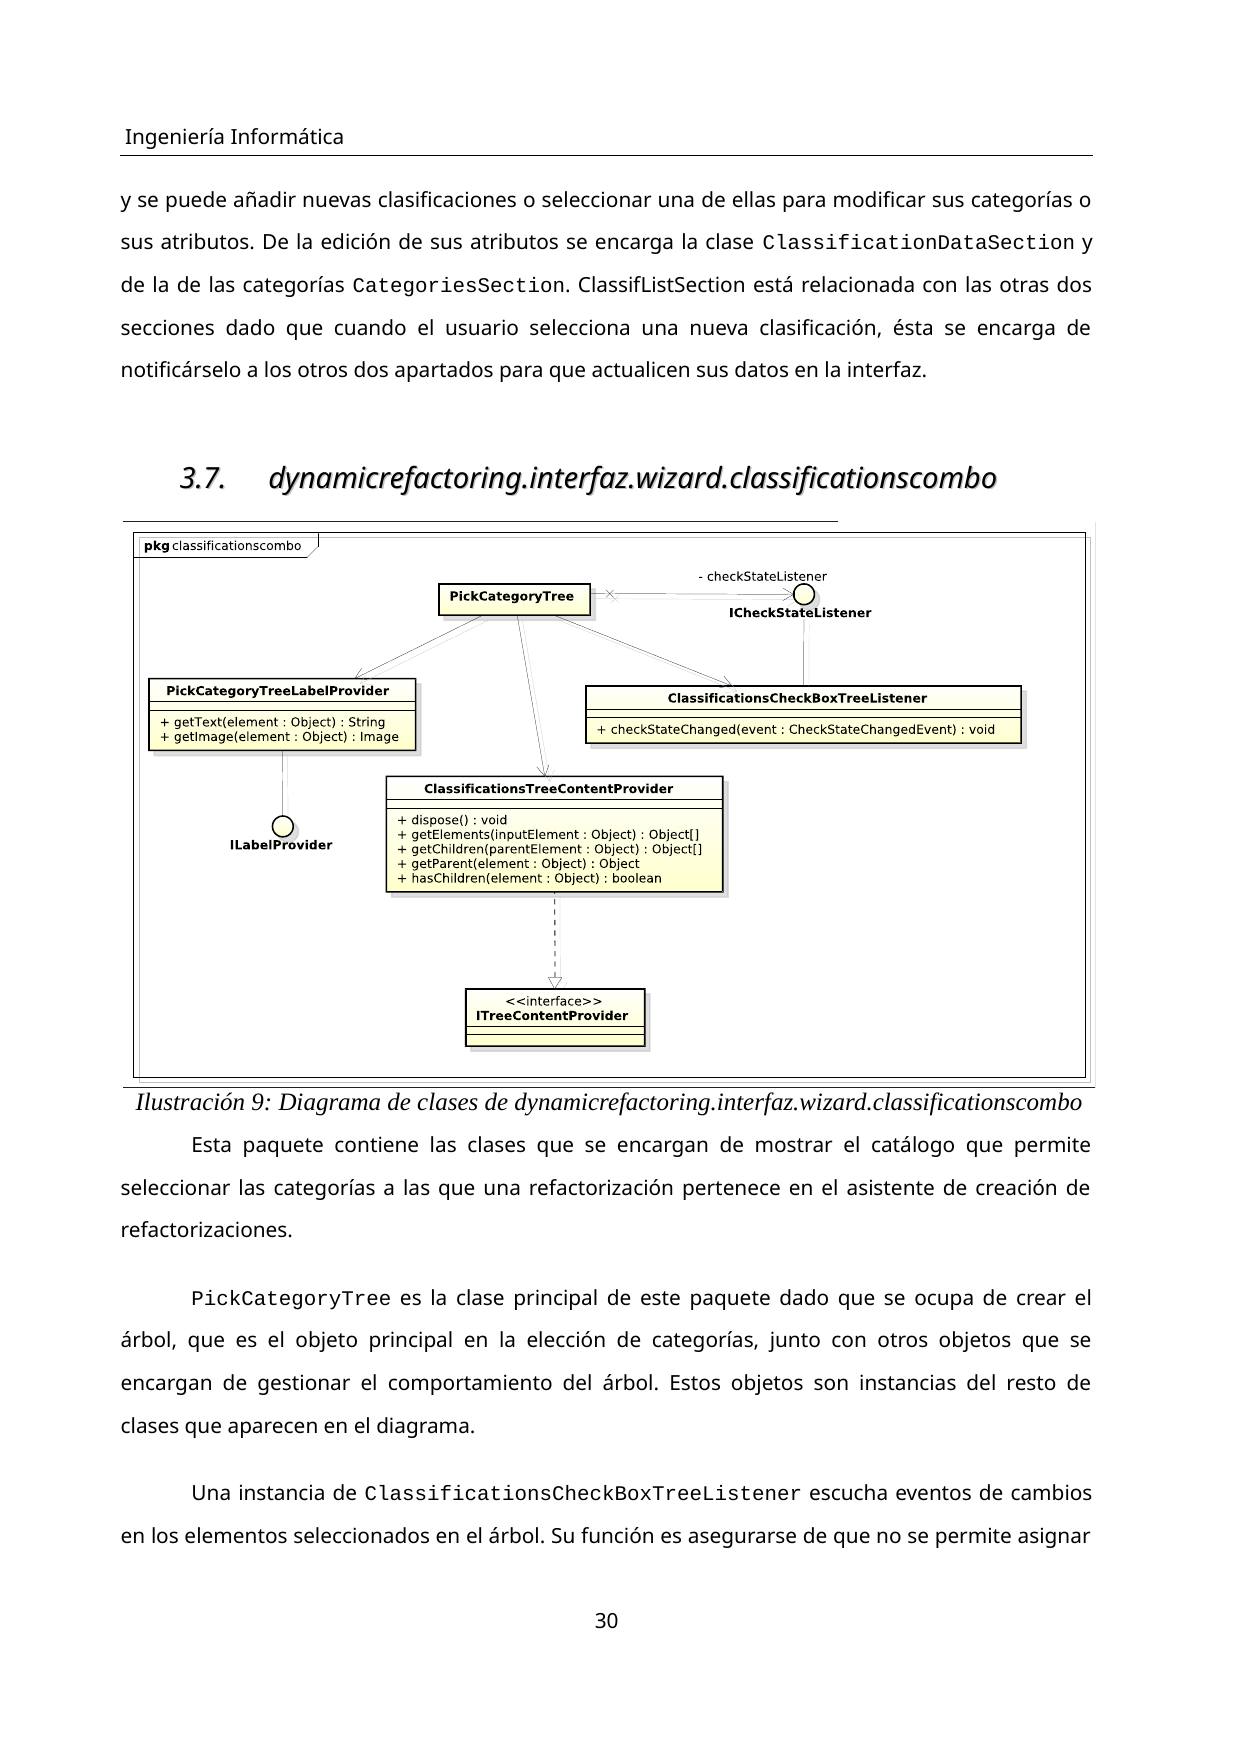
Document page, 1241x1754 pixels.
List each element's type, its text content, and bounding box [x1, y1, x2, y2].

text Una instancia de ClassificationsCheckBoxTreeListener escucha eventos de cambios en los elementos seleccionados en el árbol. Su función es asegurarse de que no se permite asignar [120, 1478, 1093, 1549]
text Ilustración 9: Diagrama de clases de dynamicrefactoring.interfaz.wizard.classificationscombo [123, 522, 1097, 1116]
text PickCategoryTree es la clase principal de este paquete dado que se ocupa de crear el árbol, que es el objeto principal en la elección de categorías, junto con otros objetos que se encargan de gestionar el comportamiento del árbol. Estos objetos son instancias del resto de clases que aparecen en el diagrama. [120, 1283, 1093, 1439]
text Esta paquete contiene las clases que se encargan de mostrar el catálogo que permite seleccionar las categorías a las que una refactorización pertenece en el asistente de creación de refactorizaciones. [120, 522, 1093, 1244]
subtitle dynamicrefactoring.interfaz.wizard.classificationscombo [179, 457, 1093, 497]
text y se puede añadir nuevas clasificaciones o seleccionar una de ellas para modificar sus categorías o sus atributos. De la edición de sus atributos se encarga la clase ClassificationDataSection y de la de las categorías CategoriesSection. ClassifListSection está relacionada con las otras dos secciones dado que cuando el usuario selecciona una nueva clasificación, ésta se encarga de notificárselo a los otros dos apartados para que actualicen sus datos en la interfaz. [120, 185, 1093, 384]
text [123, 509, 1097, 522]
